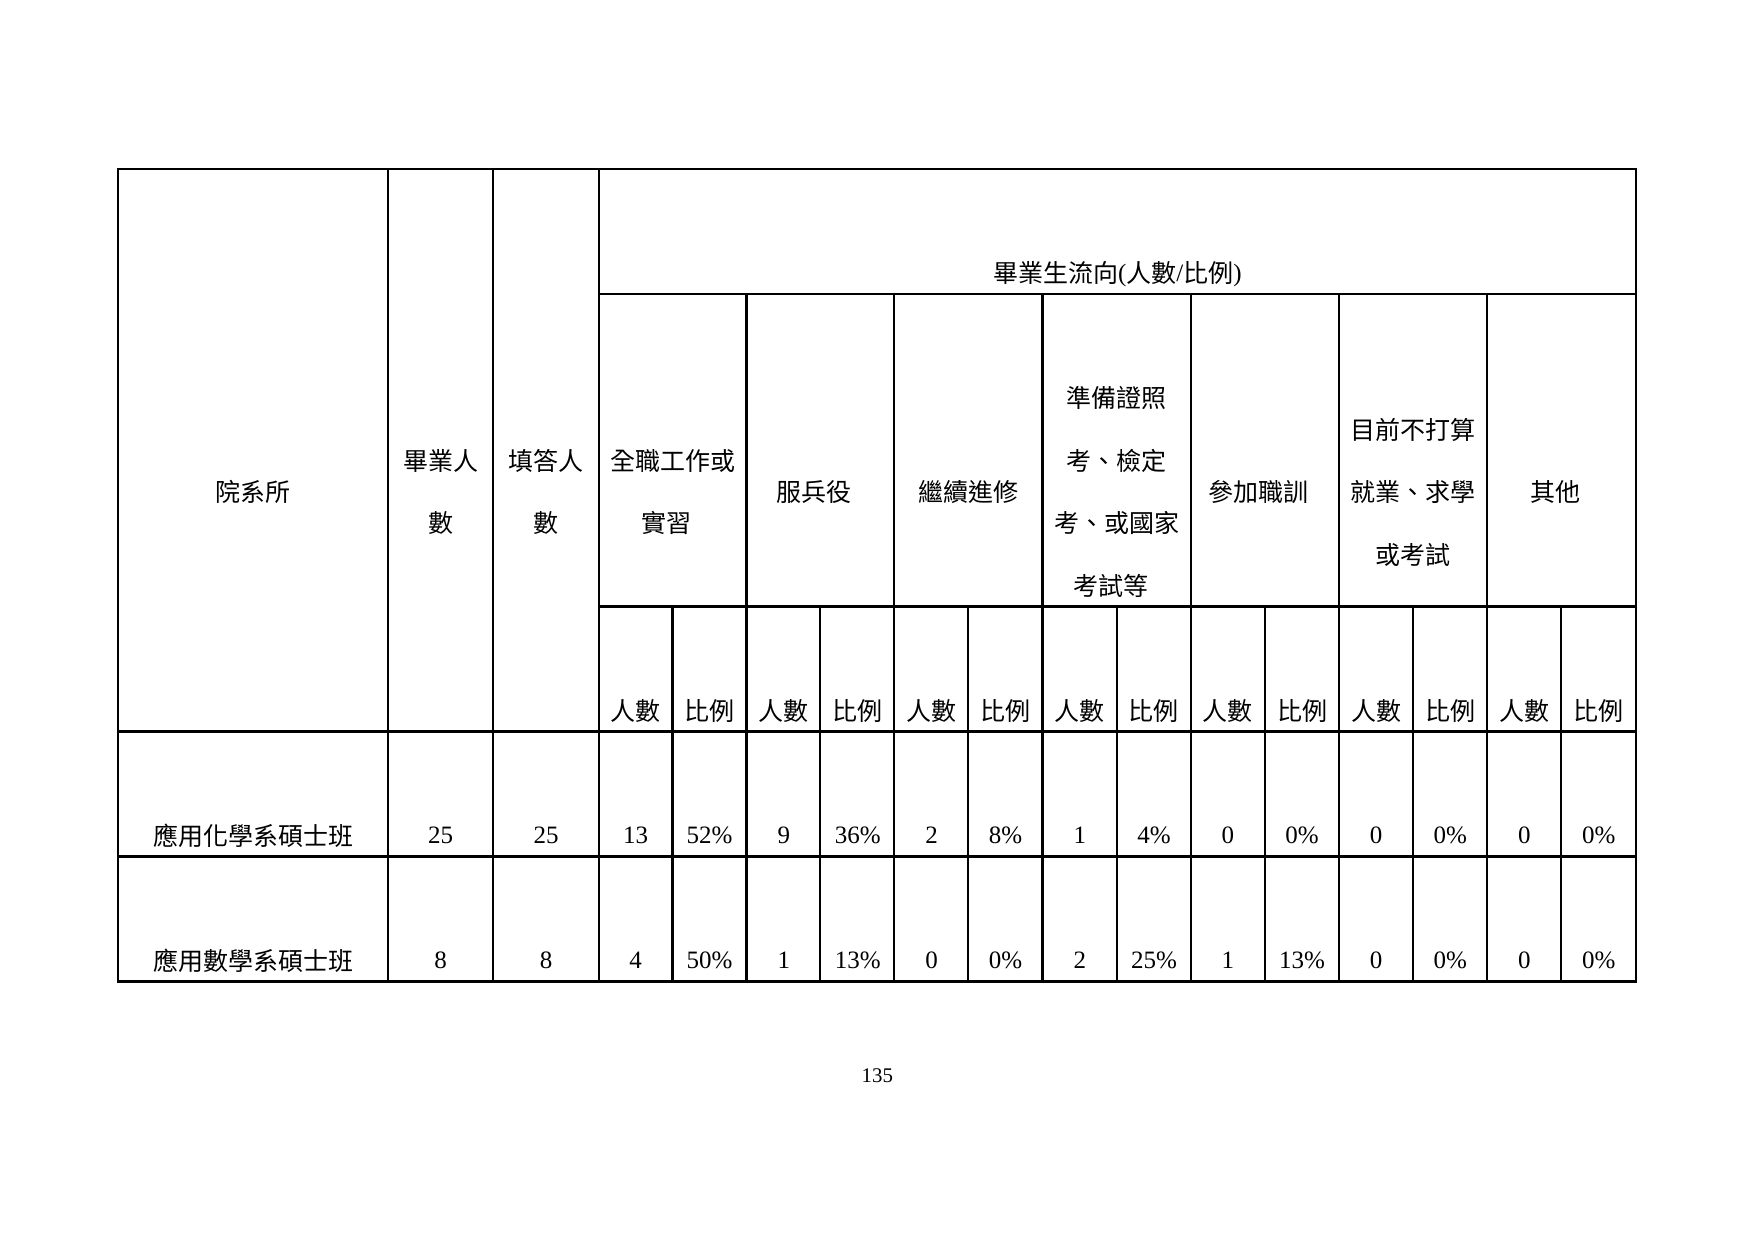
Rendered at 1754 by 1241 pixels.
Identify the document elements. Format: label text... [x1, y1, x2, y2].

table_cell 2 [895, 733, 967, 855]
table_cell 0 [1340, 858, 1412, 980]
table_cell 0 [1488, 733, 1560, 855]
table_cell 目前不打算就業、求學或考試 [1340, 295, 1486, 605]
table_cell 13 [600, 733, 671, 855]
table_cell 52% [674, 733, 745, 855]
table_cell 比例 [1562, 608, 1635, 730]
table_cell 人數 [1192, 608, 1264, 730]
table_cell 比例 [1266, 608, 1338, 730]
table_cell 0% [969, 858, 1041, 980]
table_cell 0 [1488, 858, 1560, 980]
table_cell 1 [748, 858, 819, 980]
table_cell 人數 [1488, 608, 1560, 730]
table_cell 8 [389, 858, 492, 980]
table_cell 4% [1118, 733, 1190, 855]
table_cell 比例 [1118, 608, 1190, 730]
table_cell 參加職訓 [1192, 295, 1338, 605]
table_cell 0 [1340, 733, 1412, 855]
table_cell 服兵役 [748, 295, 893, 605]
table_header 院系所 [119, 170, 387, 730]
table_cell 人數 [1044, 608, 1116, 730]
table_cell 人數 [748, 608, 819, 730]
table_cell 25% [1118, 858, 1190, 980]
table_cell 應用化學系碩士班 [119, 733, 387, 855]
table_cell 比例 [969, 608, 1041, 730]
table_cell 13% [1266, 858, 1338, 980]
table_cell 9 [748, 733, 819, 855]
table_cell 0% [1414, 733, 1486, 855]
table_cell 應用數學系碩士班 [119, 858, 387, 980]
table_header 畢業生流向(人數/比例) [600, 170, 1635, 293]
table_cell 13% [821, 858, 893, 980]
table_cell 4 [600, 858, 671, 980]
table_cell 人數 [895, 608, 967, 730]
table_cell 0% [1562, 733, 1635, 855]
table_cell 全職工作或實習 [600, 295, 745, 605]
table_cell 比例 [674, 608, 745, 730]
table_cell 其他 [1488, 295, 1635, 605]
table_cell 36% [821, 733, 893, 855]
table_cell 0 [1192, 733, 1264, 855]
table_cell 0% [1562, 858, 1635, 980]
table_cell 8 [494, 858, 598, 980]
table_cell 比例 [821, 608, 893, 730]
table_cell 人數 [600, 608, 671, 730]
table_cell 50% [674, 858, 745, 980]
table_header 畢業人數 [389, 170, 492, 730]
table_cell 繼續進修 [895, 295, 1041, 605]
table_cell 8% [969, 733, 1041, 855]
table_cell 比例 [1414, 608, 1486, 730]
table_cell 0% [1414, 858, 1486, 980]
table_cell 準備證照考、檢定考、或國家考試等 [1044, 295, 1190, 605]
table_cell 0% [1266, 733, 1338, 855]
table_header 填答人數 [494, 170, 598, 730]
table_cell 25 [494, 733, 598, 855]
table_cell 人數 [1340, 608, 1412, 730]
table_cell 0 [895, 858, 967, 980]
table_cell 1 [1044, 733, 1116, 855]
table_cell 25 [389, 733, 492, 855]
table_cell 2 [1044, 858, 1116, 980]
table_cell 1 [1192, 858, 1264, 980]
